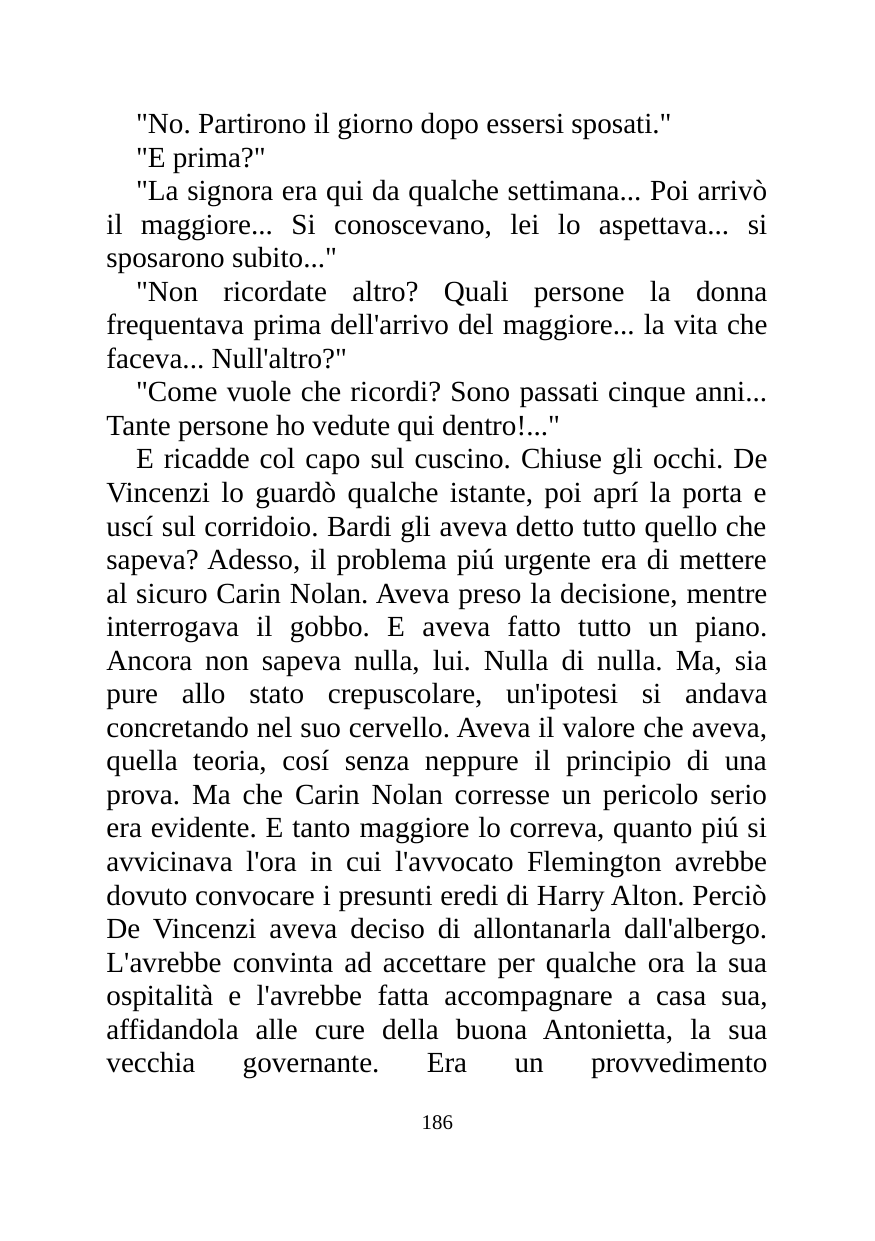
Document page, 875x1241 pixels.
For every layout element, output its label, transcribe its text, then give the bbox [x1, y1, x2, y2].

text "E prima?" [106, 140, 768, 173]
text "La signora era qui da qualche settimana... Poi arrivò il maggiore... Si conoscevano, lei lo aspettava... si sposarono subito..." [106, 173, 768, 274]
text "Come vuole che ricordi? Sono passati cinque anni... Tante persone ho vedute qui dentro!..." [106, 374, 768, 442]
text "Non ricordate altro? Quali persone la donna frequentava prima dell'arrivo del maggiore... la vita che faceva... Null'altro?" [106, 274, 768, 374]
text "No. Partirono il giorno dopo essersi sposati." [106, 106, 768, 140]
text E ricadde col capo sul cuscino. Chiuse gli occhi. De Vincenzi lo guardò qualche istante, poi aprí la porta e uscí sul corridoio. Bardi gli aveva detto tutto quello che sapeva? Adesso, il problema piú urgente era di mettere al sicuro Carin Nolan. Aveva preso la decisione, mentre interrogava il gobbo. E aveva fatto tutto un piano. Ancora non sapeva nulla, lui. Nulla di nulla. Ma, sia pure allo stato crepuscolare, un'ipotesi si andava concretando nel suo cervello. Aveva il valore che aveva, quella teoria, cosí senza neppure il principio di una prova. Ma che Carin Nolan corresse un pericolo serio era evidente. E tanto maggiore lo correva, quanto piú si avvicinava l'ora in cui l'avvocato Flemington avrebbe dovuto convocare i presunti eredi di Harry Alton. Perciò De Vincenzi aveva deciso di allontanarla dall'albergo. L'avrebbe convinta ad accettare per qualche ora la sua ospitalità e l'avrebbe fatta accompagnare a casa sua, affidandola alle cure della buona Antonietta, la sua vecchia governante. Era un provvedimento [106, 442, 768, 1079]
